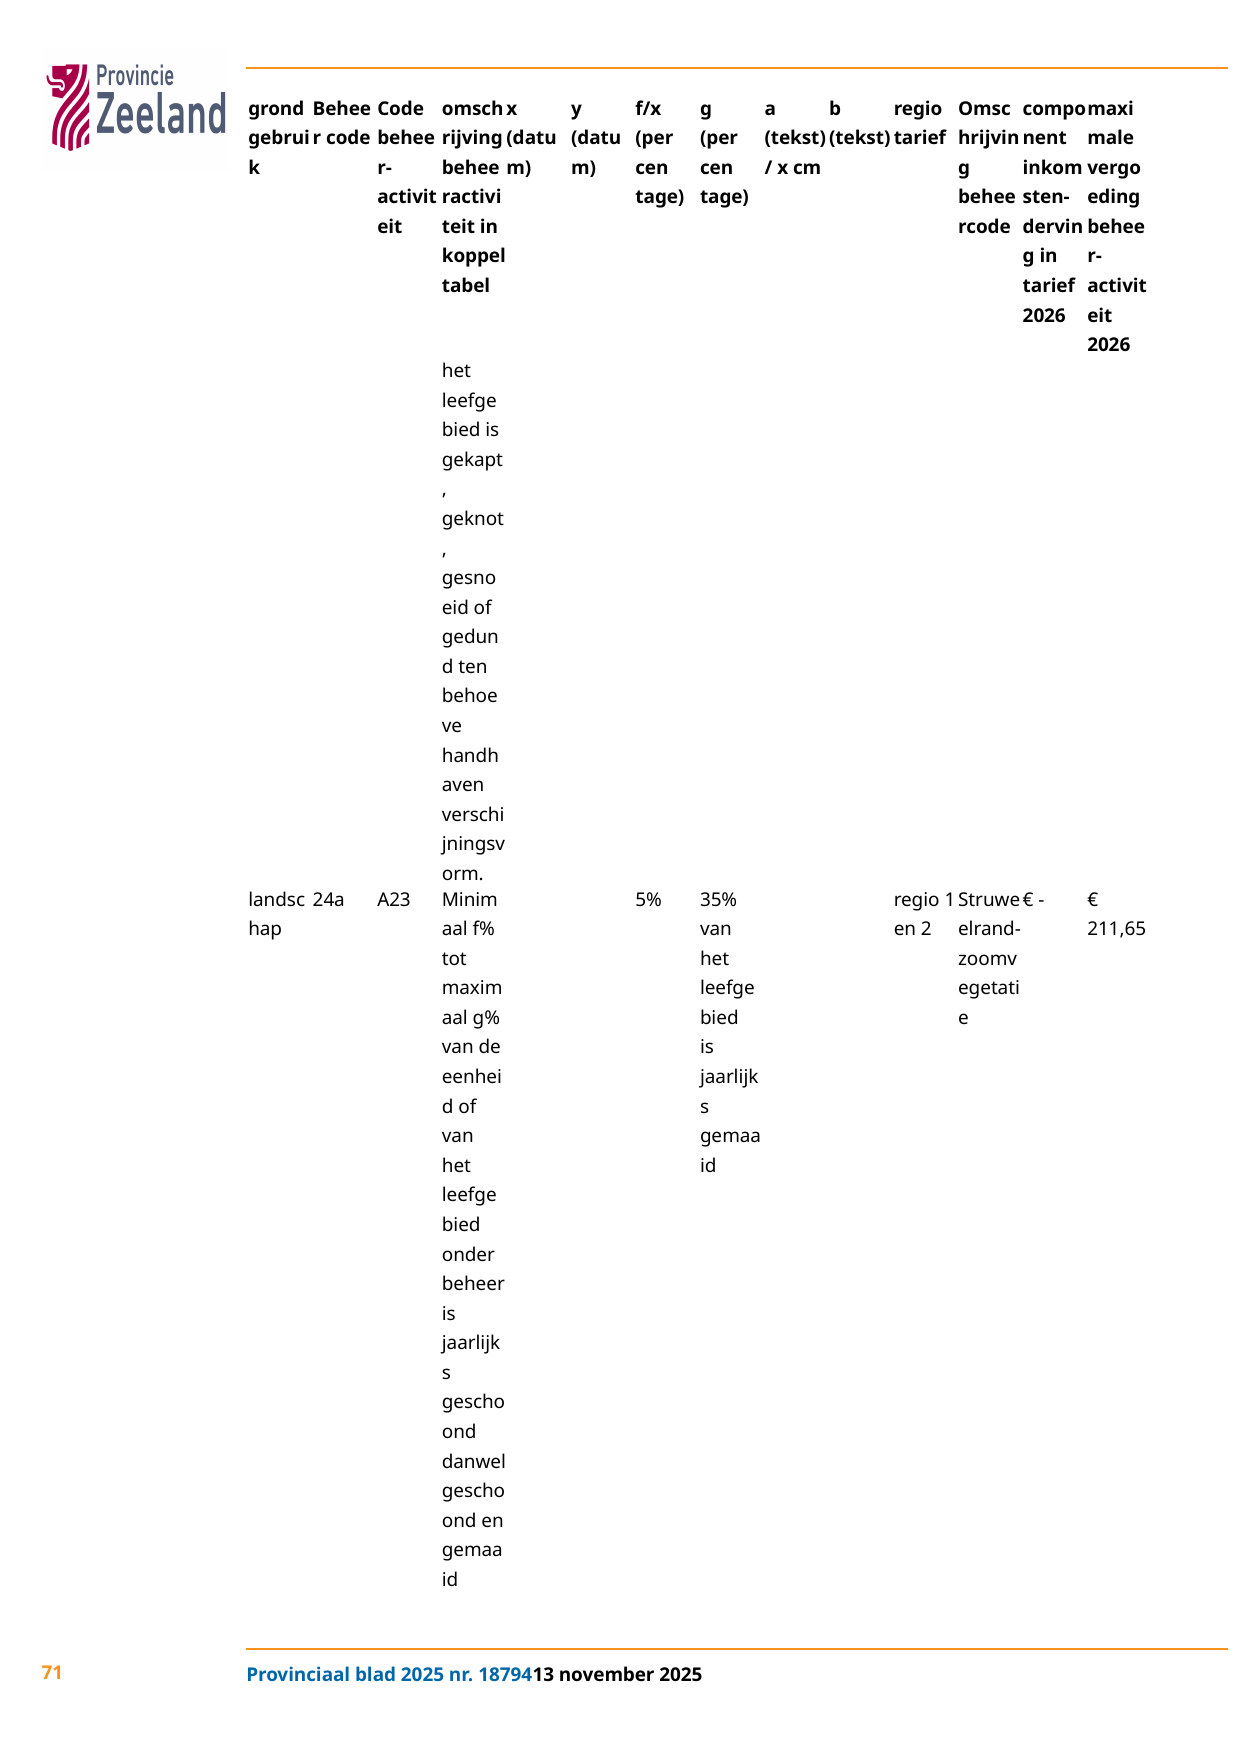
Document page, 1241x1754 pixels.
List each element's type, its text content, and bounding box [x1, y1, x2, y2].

table_header g (per cen tage) [700, 95, 764, 357]
table_header omschrijving beheeractiviteit in koppeltabel [442, 95, 506, 357]
table_cell Minimaal f% tot maximaal g% van de eenheid of van het leefgebied onder beheer is jaarlijks geschoond danwel geschoond en gemaaid [442, 886, 506, 1592]
table_header regio tarief [894, 95, 958, 357]
table_cell [635, 357, 700, 886]
table_cell [313, 357, 377, 886]
table_header y (datum) [571, 95, 635, 357]
table_cell landschap [248, 886, 312, 1592]
table_cell [506, 357, 571, 886]
table_cell Struweelrand-zoomvegetatie [958, 886, 1022, 1592]
table_cell [377, 357, 442, 886]
table_cell [829, 886, 893, 1592]
table_header grond gebruik [248, 95, 312, 357]
table_cell € - [1023, 886, 1087, 1592]
table_cell 24a [313, 886, 377, 1592]
table_cell [829, 357, 893, 886]
table_header a (tekst) / x cm [764, 95, 829, 357]
table_header x (datum) [506, 95, 571, 357]
table_cell [1023, 357, 1087, 886]
table_cell 5% [635, 886, 700, 1592]
table_cell [958, 357, 1022, 886]
table_header f/x (per cen tage) [635, 95, 700, 357]
table_cell [506, 886, 571, 1592]
table_cell [700, 357, 764, 886]
table_cell [1087, 357, 1152, 886]
table_cell regio 1 en 2 [894, 886, 958, 1592]
table_header Omschrijving beheercode [958, 95, 1022, 357]
table_cell [571, 357, 635, 886]
table_cell 35% van het leefgebied is jaarlijks gemaaid [700, 886, 764, 1592]
table_header maximale vergoeding beheer-activiteit 2026 [1087, 95, 1152, 357]
table_header Beheer code [313, 95, 377, 357]
table_header component inkomsten-derving in tarief 2026 [1023, 95, 1087, 357]
table_header Code beheer-activiteit [377, 95, 442, 357]
table_cell [248, 357, 312, 886]
table_cell het leefgebied is gekapt, geknot, gesnoeid of gedund ten behoeve handhaven verschijningsvorm. [442, 357, 506, 886]
table_cell [764, 886, 829, 1592]
picture [41, 47, 231, 172]
table_cell € 211,65 [1087, 886, 1152, 1592]
table_cell [571, 886, 635, 1592]
table_header b (tekst) [829, 95, 893, 357]
table_cell [894, 357, 958, 886]
table_cell A23 [377, 886, 442, 1592]
table_cell [764, 357, 829, 886]
